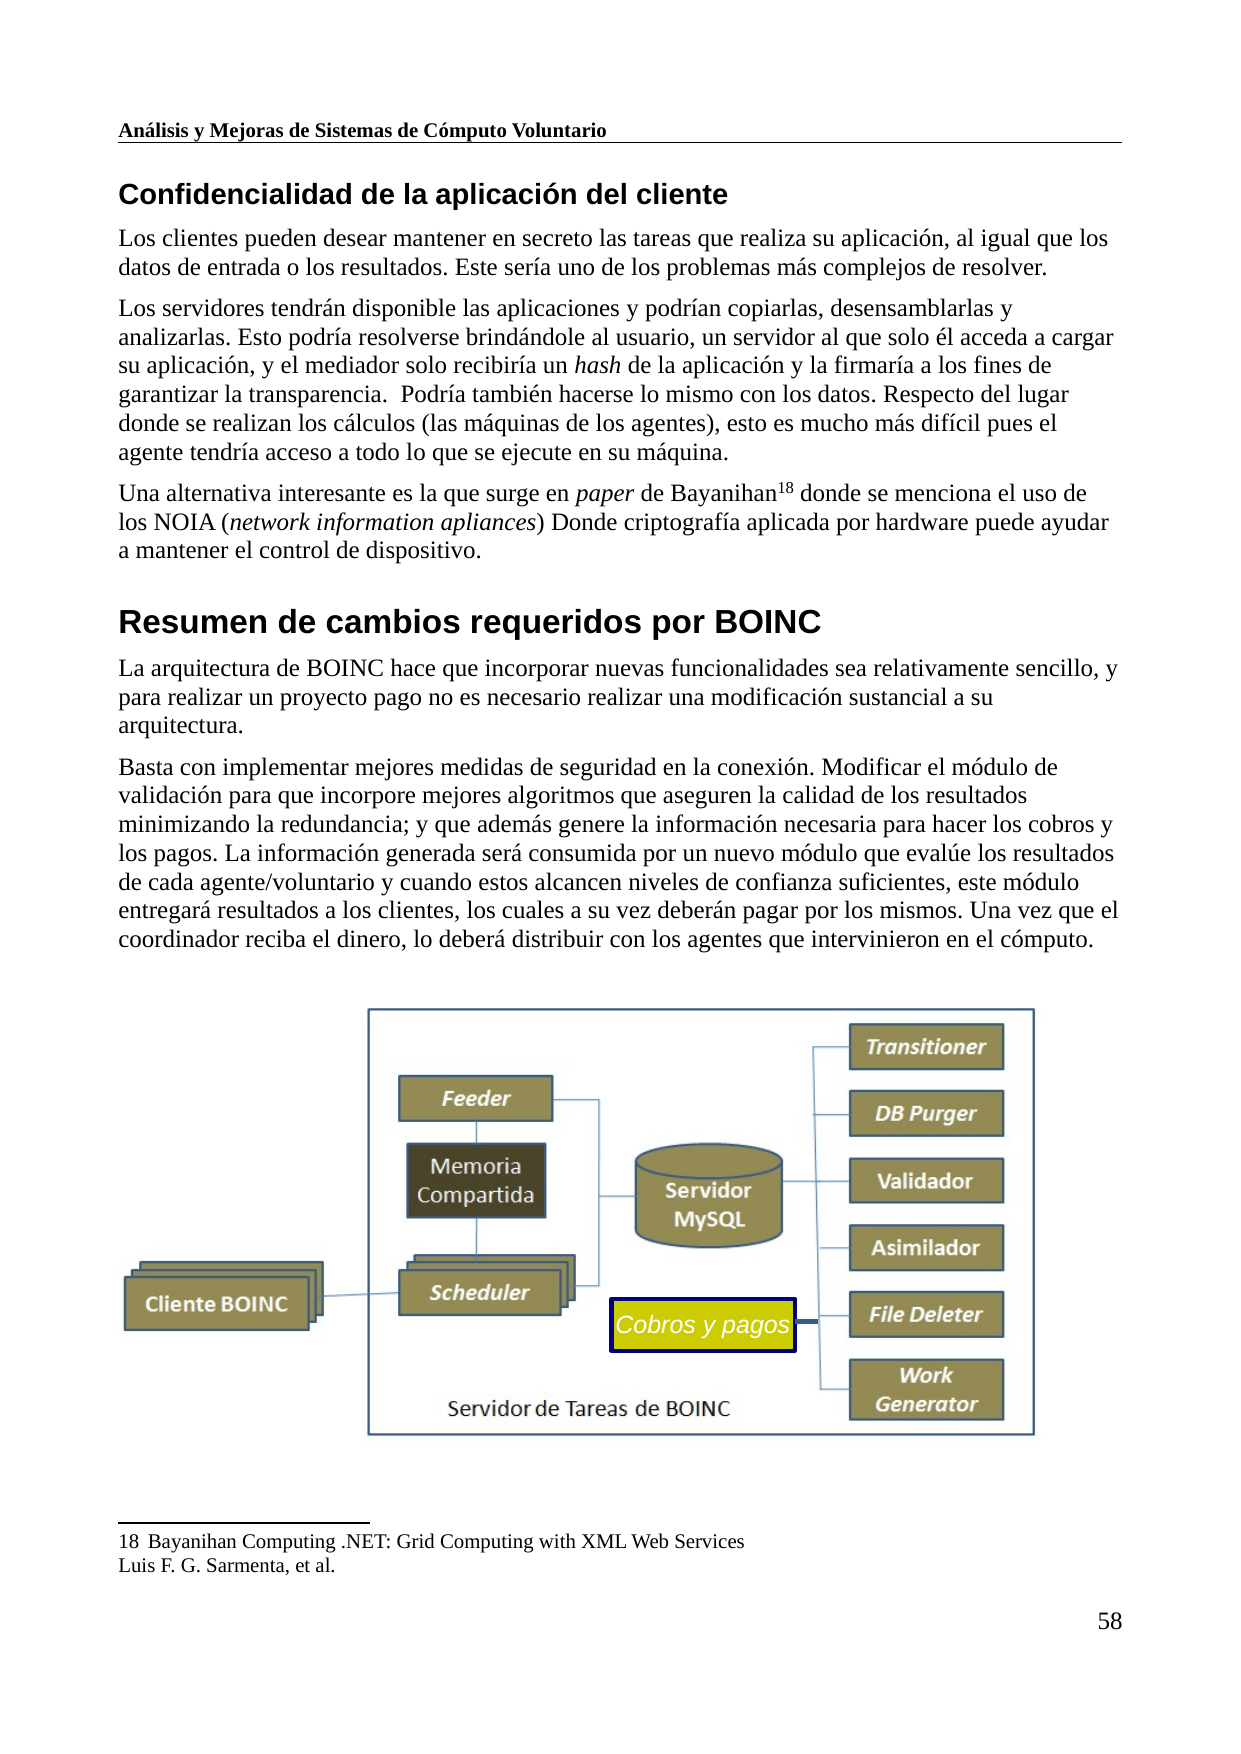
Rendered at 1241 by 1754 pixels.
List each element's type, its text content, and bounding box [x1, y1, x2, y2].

text Luis F. G. Sarmenta, et al. [118, 1553, 1122, 1577]
subtitle Resumen de cambios requeridos por BOINC [118, 602, 1122, 640]
subtitle Confidencialidad de la aplicación del cliente [118, 177, 1122, 211]
picture [118, 1006, 1048, 1446]
text Una alternativa interesante es la que surge en paper de Bayanihan donde se menciona el uso de los NOIA (network information apliances) Donde criptografía aplicada por hardware puede ayudar a mantener el control de dispositivo. [118, 478, 1122, 564]
text La arquitectura de BOINC hace que incorporar nuevas funcionalidades sea relativamente sencillo, y para realizar un proyecto pago no es necesario realizar una modificación sustancial a su arquitectura. [118, 653, 1122, 739]
text Basta con implementar mejores medidas de seguridad en la conexión. Modificar el módulo de validación para que incorpore mejores algoritmos que aseguren la calidad de los resultados minimizando la redundancia; y que además genere la información necesaria para hacer los cobros y los pagos. La información generada será consumida por un nuevo módulo que evalúe los resultados de cada agente/voluntario y cuando estos alcancen niveles de confianza suficientes, este módulo entregará resultados a los clientes, los cuales a su vez deberán pagar por los mismos. Una vez que el coordinador reciba el dinero, lo deberá distribuir con los agentes que intervinieron en el cómputo. [118, 752, 1122, 953]
text Los clientes pueden desear mantener en secreto las tareas que realiza su aplicación, al igual que los datos de entrada o los resultados. Este sería uno de los problemas más complejos de resolver. [118, 223, 1122, 281]
text Los servidores tendrán disponible las aplicaciones y podrían copiarlas, desensamblarlas y analizarlas. Esto podría resolverse brindándole al usuario, un servidor al que solo él acceda a cargar su aplicación, y el mediador solo recibiría un hash de la aplicación y la firmaría a los fines de garantizar la transparencia. Podría también hacerse lo mismo con los datos. Respecto del lugar donde se realizan los cálculos (las máquinas de los agentes), esto es mucho más difícil pues el agente tendría acceso a todo lo que se ejecute en su máquina. [118, 293, 1122, 466]
text Bayanihan Computing .NET: Grid Computing with XML Web Services [118, 1529, 1122, 1553]
